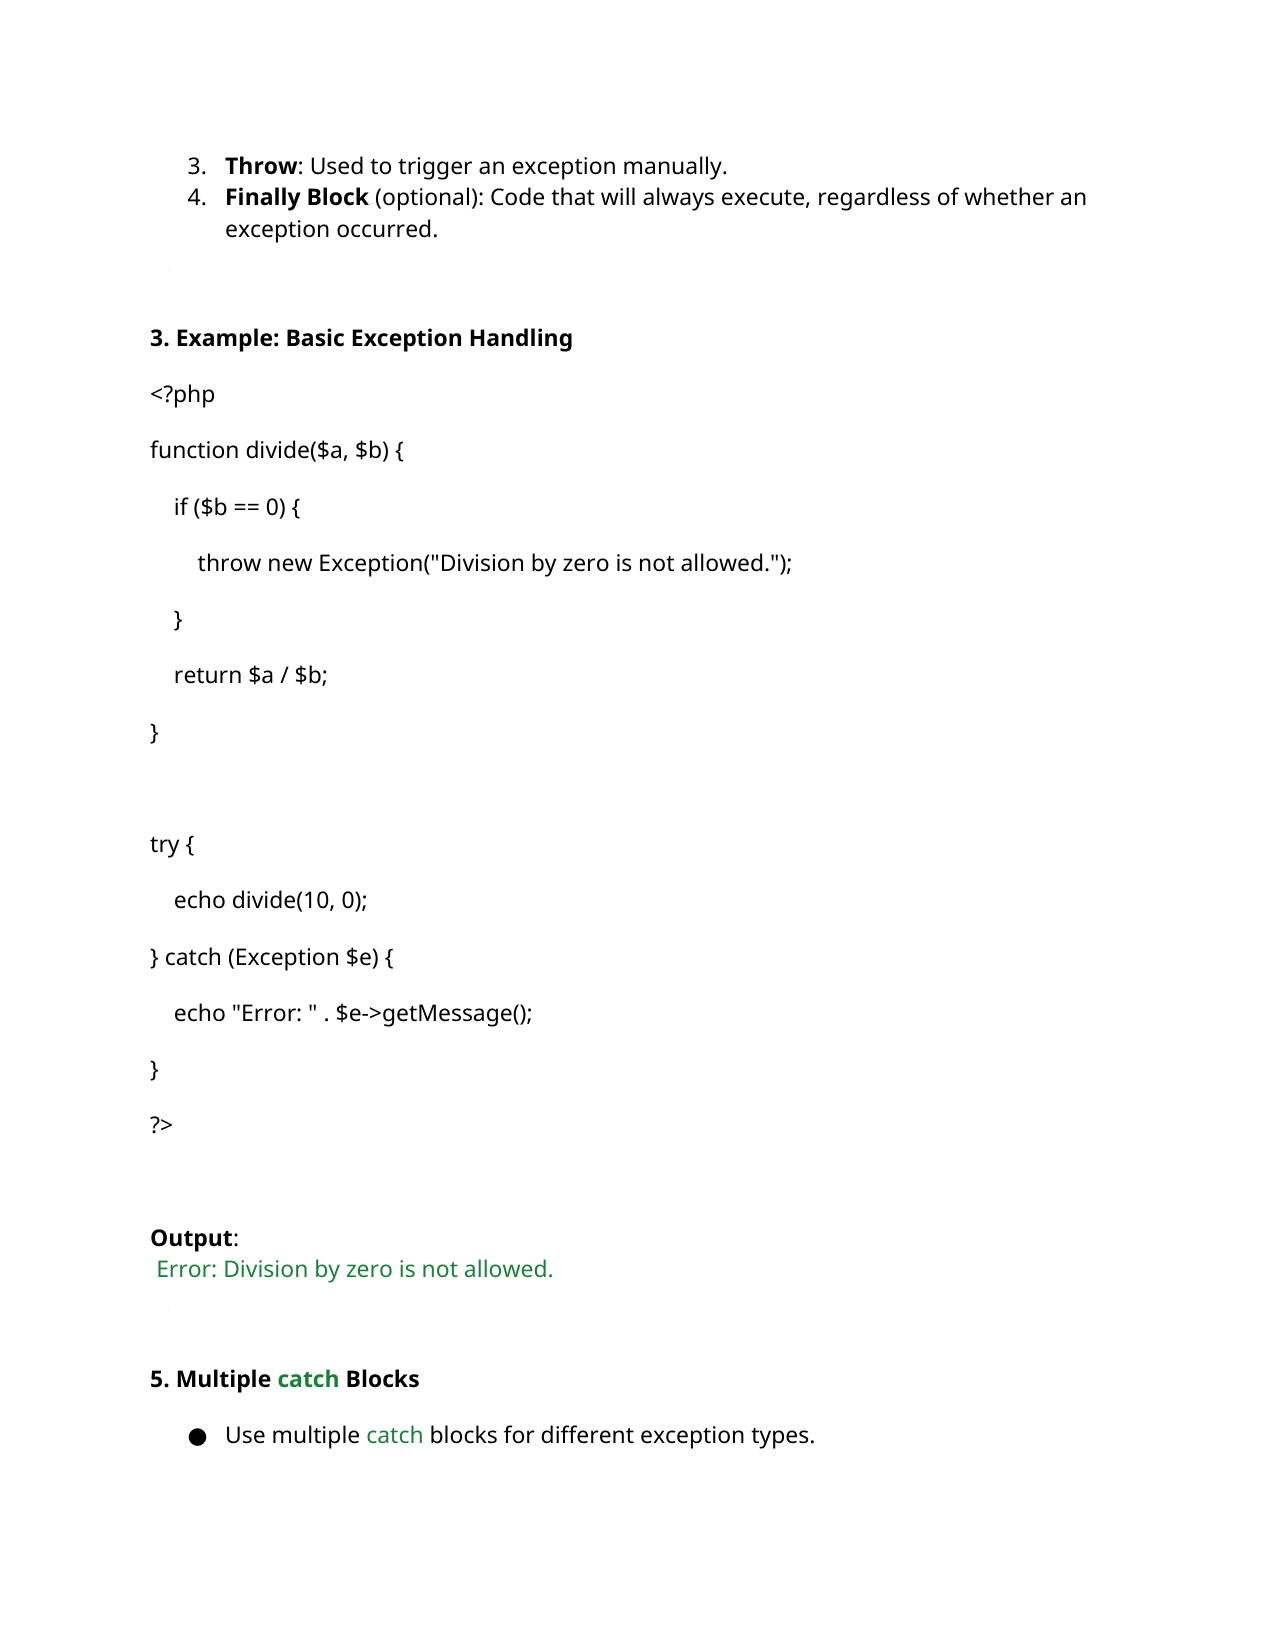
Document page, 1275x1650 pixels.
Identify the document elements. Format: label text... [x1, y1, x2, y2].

text function divide($a, $b) { [150, 434, 1125, 466]
text try { [150, 828, 1125, 859]
text } catch (Exception $e) { [150, 941, 1125, 972]
list Throw: Used to trigger an exception manually. [187, 150, 1125, 181]
text } [150, 603, 1125, 634]
text } [150, 1053, 1125, 1084]
list Finally Block (optional): Code that will always execute, regardless of whether an exception occurred. [187, 181, 1125, 244]
text ?> [150, 1109, 1125, 1141]
list Use multiple catch blocks for different exception types. [187, 1419, 1125, 1450]
text <?php [150, 378, 1125, 409]
text return $a / $b; [150, 659, 1125, 691]
text echo divide(10, 0); [150, 884, 1125, 916]
subtitle 3. Example: Basic Exception Handling [150, 322, 1125, 353]
subtitle 5. Multiple catch Blocks [150, 1363, 1125, 1394]
text echo "Error: " . $e->getMessage(); [150, 997, 1125, 1028]
text } [150, 716, 1125, 747]
text if ($b == 0) { [150, 491, 1125, 522]
text Output: Error: Division by zero is not allowed. [150, 1222, 1125, 1284]
text throw new Exception("Division by zero is not allowed."); [150, 547, 1125, 578]
